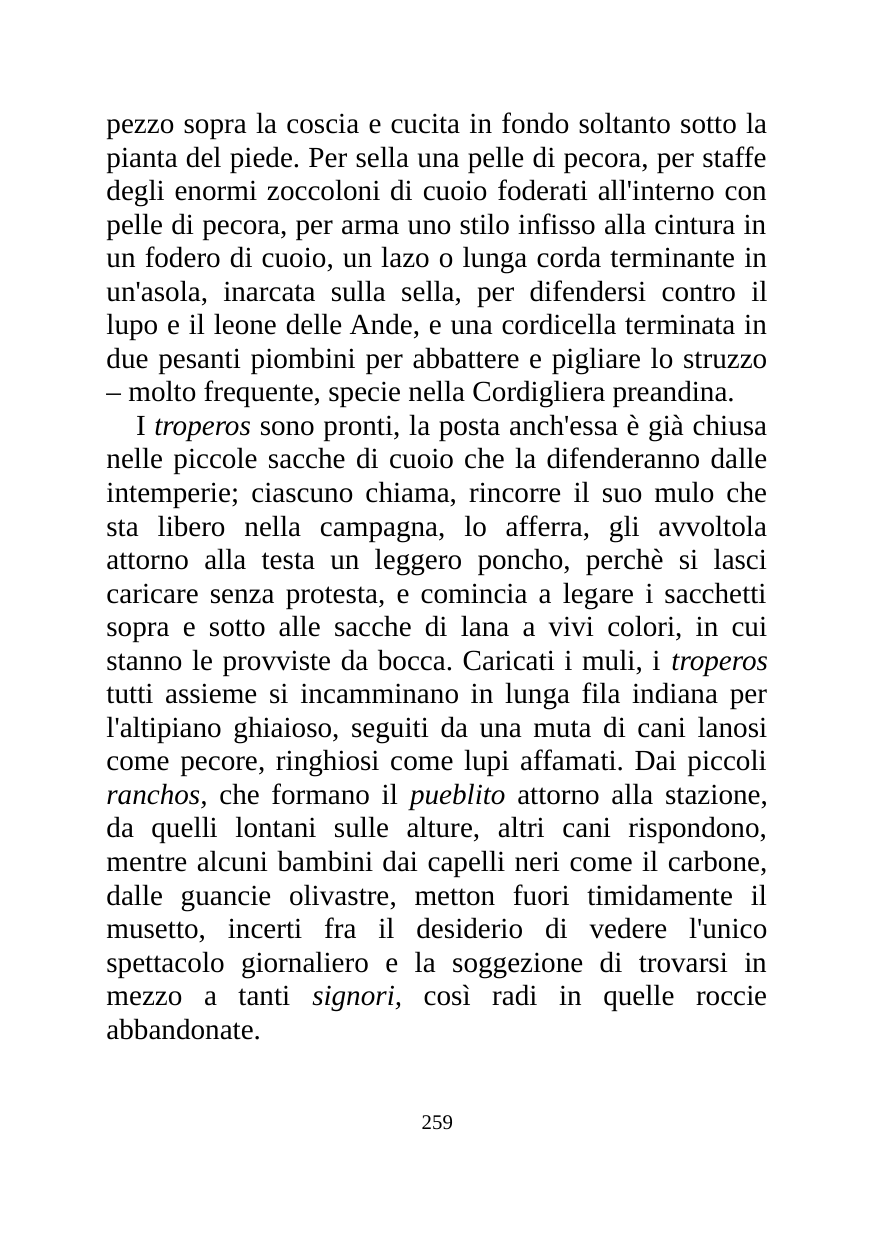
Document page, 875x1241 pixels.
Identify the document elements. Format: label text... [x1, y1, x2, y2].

text pezzo sopra la coscia e cucita in fondo soltanto sotto la pianta del piede. Per sella una pelle di pecora, per staffe degli enormi zoccoloni di cuoio foderati all'interno con pelle di pecora, per arma uno stilo infisso alla cintura in un fodero di cuoio, un lazo o lunga corda terminante in un'asola, inarcata sulla sella, per difendersi contro il lupo e il leone delle Ande, e una cordicella terminata in due pesanti piombini per abbattere e pigliare lo struzzo – molto frequente, specie nella Cordigliera preandina. [106, 106, 768, 408]
text I troperos sono pronti, la posta anch'essa è già chiusa nelle piccole sacche di cuoio che la difenderanno dalle intemperie; ciascuno chiama, rincorre il suo mulo che sta libero nella campagna, lo afferra, gli avvoltola attorno alla testa un leggero poncho, perchè si lasci caricare senza protesta, e comincia a legare i sacchetti sopra e sotto alle sacche di lana a vivi colori, in cui stanno le provviste da bocca. Caricati i muli, i troperos tutti assieme si incamminano in lunga fila indiana per l'altipiano ghiaioso, seguiti da una muta di cani lanosi come pecore, ringhiosi come lupi affamati. Dai piccoli ranchos, che formano il pueblito attorno alla stazione, da quelli lontani sulle alture, altri cani rispondono, mentre alcuni bambini dai capelli neri come il carbone, dalle guancie olivastre, metton fuori timidamente il musetto, incerti fra il desiderio di vedere l'unico spettacolo giornaliero e la soggezione di trovarsi in mezzo a tanti signori, così radi in quelle roccie abbandonate. [106, 408, 768, 1045]
